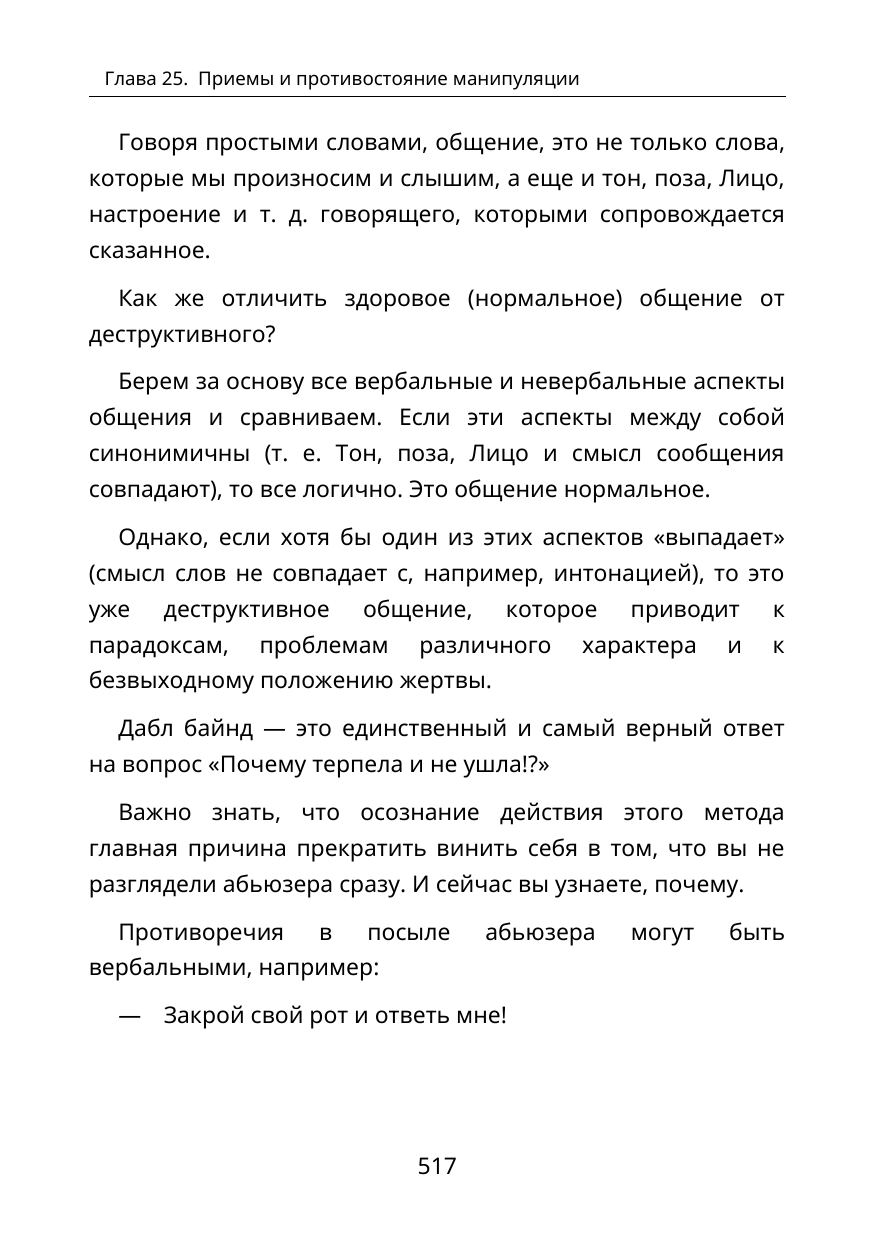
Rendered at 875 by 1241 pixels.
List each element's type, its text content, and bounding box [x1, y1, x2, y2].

text Однако, если хотя бы один из этих аспектов «выпадает» (смысл слов не совпадает с, например, интонацией), то это уже деструктивное общение, которое приводит к парадоксам, проблемам различного характера и к безвыходному положению жертвы. [88, 521, 786, 696]
text Говоря простыми словами, общение, это не только слова, которые мы произносим и слышим, а еще и тон, поза, Лицо, настроение и т. д. говорящего, которыми сопровождается сказанное. [88, 126, 786, 265]
text Важно знать, что осознание действия этого метода главная причина прекратить винить себя в том, что вы не разглядели абьюзера сразу. И сейчас вы узнаете, почему. [88, 796, 786, 899]
text Противоречия в посыле абьюзера могут быть вербальными, например: [88, 915, 786, 983]
text Берем за основу все вербальные и невербальные аспекты общения и сравниваем. Если эти аспекты между собой синонимичны (т. е. Тон, поза, Лицо и смысл сообщения совпадают), то все логично. Это общение нормальное. [88, 365, 786, 504]
list Закрой свой рот и ответь мне! [88, 999, 786, 1030]
text Как же отличить здоровое (нормальное) общение от деструктивного? [88, 282, 786, 349]
text Дабл байнд — это единственный и самый верный ответ на вопрос «Почему терпела и не ушла!?» [88, 712, 786, 779]
